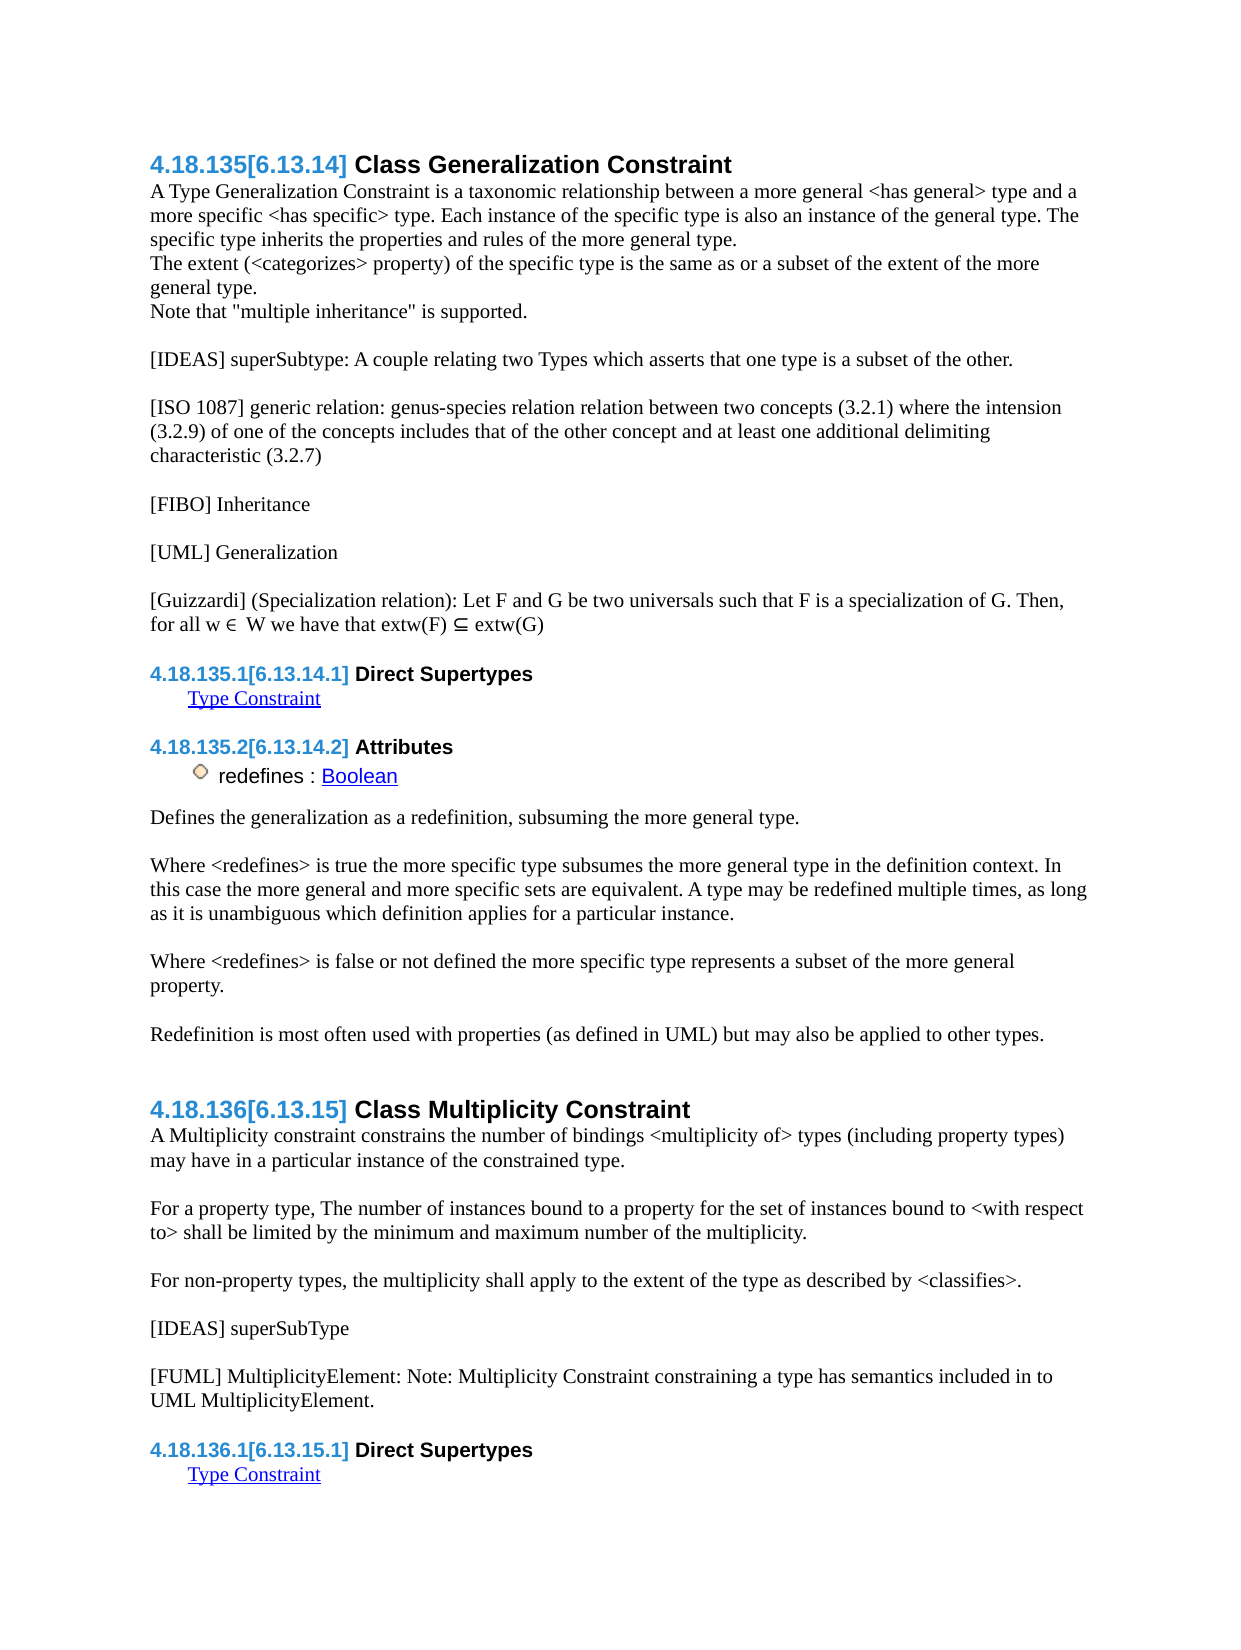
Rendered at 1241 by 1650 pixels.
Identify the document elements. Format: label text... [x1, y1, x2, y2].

picture [187, 758, 213, 784]
text redefines : Boolean [187, 759, 1090, 788]
text A Multiplicity constraint constrains the number of bindings <multiplicity of> types (including property types) may have in a particular instance of the constrained type. For a property type, The number of instances bound to a property for the set of instances bound to <with respect to> shall be limited by the minimum and maximum number of the multiplicity. For non-property types, the multiplicity shall apply to the extent of the type as described by <classifies>. [IDEAS] superSubType [FUML] MultiplicityElement: Note: Multiplicity Constraint constraining a type has semantics included in to UML MultiplicityElement. [150, 1123, 1090, 1412]
subtitle Direct Supertypes [150, 661, 1090, 685]
subtitle Class Generalization Constraint [150, 150, 1090, 179]
subtitle Attributes [150, 735, 1090, 759]
text A Type Generalization Constraint is a taxonomic relationship between a more general <has general> type and a more specific <has specific> type. Each instance of the specific type is also an instance of the general type. The specific type inherits the properties and rules of the more general type. The extent (<categorizes> property) of the specific type is the same as or a subset of the extent of the more general type. Note that "multiple inheritance" is supported. [IDEAS] superSubtype: A couple relating two Types which asserts that one type is a subset of the other. [ISO 1087] generic relation: genus-species relation relation between two concepts (3.2.1) where the intension (3.2.9) of one of the concepts includes that of the other concept and at least one additional delimiting characteristic (3.2.7) [FIBO] Inheritance [UML] Generalization [Guizzardi] (Specialization relation): Let F and G be two universals such that F is a specialization of G. Then, for all w ∈ W we have that extw(F) ⊆ extw(G) [150, 179, 1090, 636]
text Defines the generalization as a redefinition, subsuming the more general type. Where <redefines> is true the more specific type subsumes the more general type in the definition context. In this case the more general and more specific sets are equivalent. A type may be redefined multiple times, as long as it is unambiguous which definition applies for a particular instance. Where <redefines> is false or not defined the more specific type represents a subset of the more general property. Redefinition is most often used with properties (as defined in UML) but may also be applied to other types. [150, 805, 1090, 1046]
text Type Constraint [187, 1462, 1090, 1486]
subtitle Direct Supertypes [150, 1438, 1090, 1462]
text Type Constraint [187, 685, 1090, 709]
subtitle Class Multiplicity Constraint [150, 1095, 1090, 1123]
